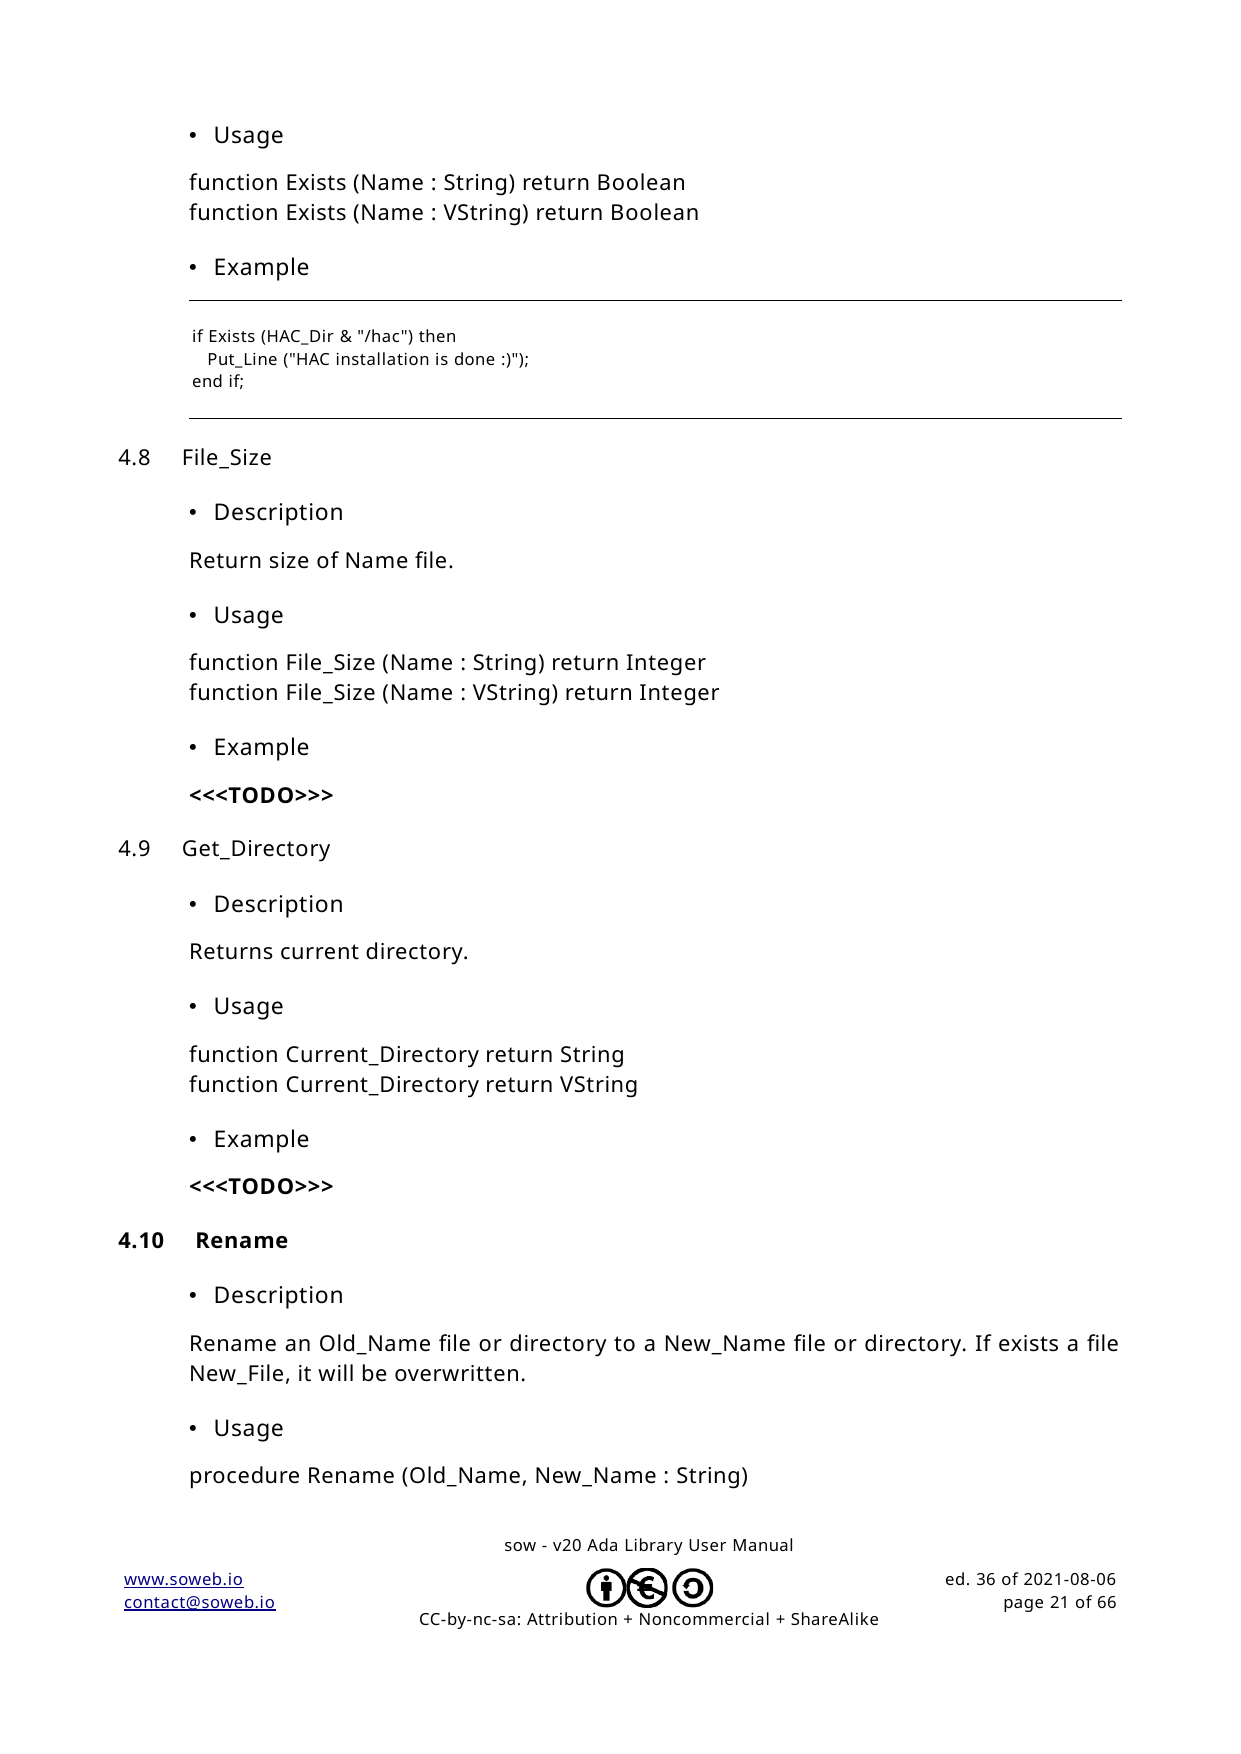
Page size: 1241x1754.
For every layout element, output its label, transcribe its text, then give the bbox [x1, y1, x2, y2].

text <<<TODO>>> [189, 780, 1122, 810]
text function File_Size (Name : VString) return Integer [189, 677, 1122, 707]
subtitle Rename [118, 1225, 1122, 1255]
text Returns current directory. [189, 936, 1122, 966]
text function Current_Directory return String [189, 1038, 1122, 1068]
subtitle Description [189, 1278, 1122, 1310]
subtitle Get_Directory [118, 833, 1122, 863]
text function Exists (Name : VString) return Boolean [189, 197, 1122, 227]
subtitle Description [189, 887, 1122, 918]
text Return size of Name file. [189, 544, 1122, 574]
subtitle Example [189, 251, 1122, 282]
text procedure Rename (Old_Name, New_Name : String) [189, 1460, 1122, 1490]
subtitle Usage [189, 989, 1122, 1021]
subtitle File_Size [118, 442, 1122, 472]
list end if; [189, 367, 1122, 418]
subtitle Description [189, 496, 1122, 527]
subtitle Example [189, 731, 1122, 762]
text function File_Size (Name : String) return Integer [189, 647, 1122, 677]
text Rename an Old_Name file or directory to a New_Name file or directory. If exists a file New_File, it will be overwritten. [189, 1327, 1122, 1387]
subtitle Usage [189, 118, 1122, 149]
picture [672, 1568, 714, 1608]
list Put_Line ("HAC installation is done :)"); [189, 345, 1122, 367]
picture [585, 1568, 668, 1608]
subtitle Example [189, 1122, 1122, 1153]
subtitle Usage [189, 598, 1122, 629]
text function Current_Directory return VString [189, 1068, 1122, 1098]
list if Exists (HAC_Dir & "/hac") then [189, 301, 1122, 345]
text <<<TODO>>> [189, 1171, 1122, 1201]
subtitle Usage [189, 1411, 1122, 1442]
text function Exists (Name : String) return Boolean [189, 167, 1122, 197]
